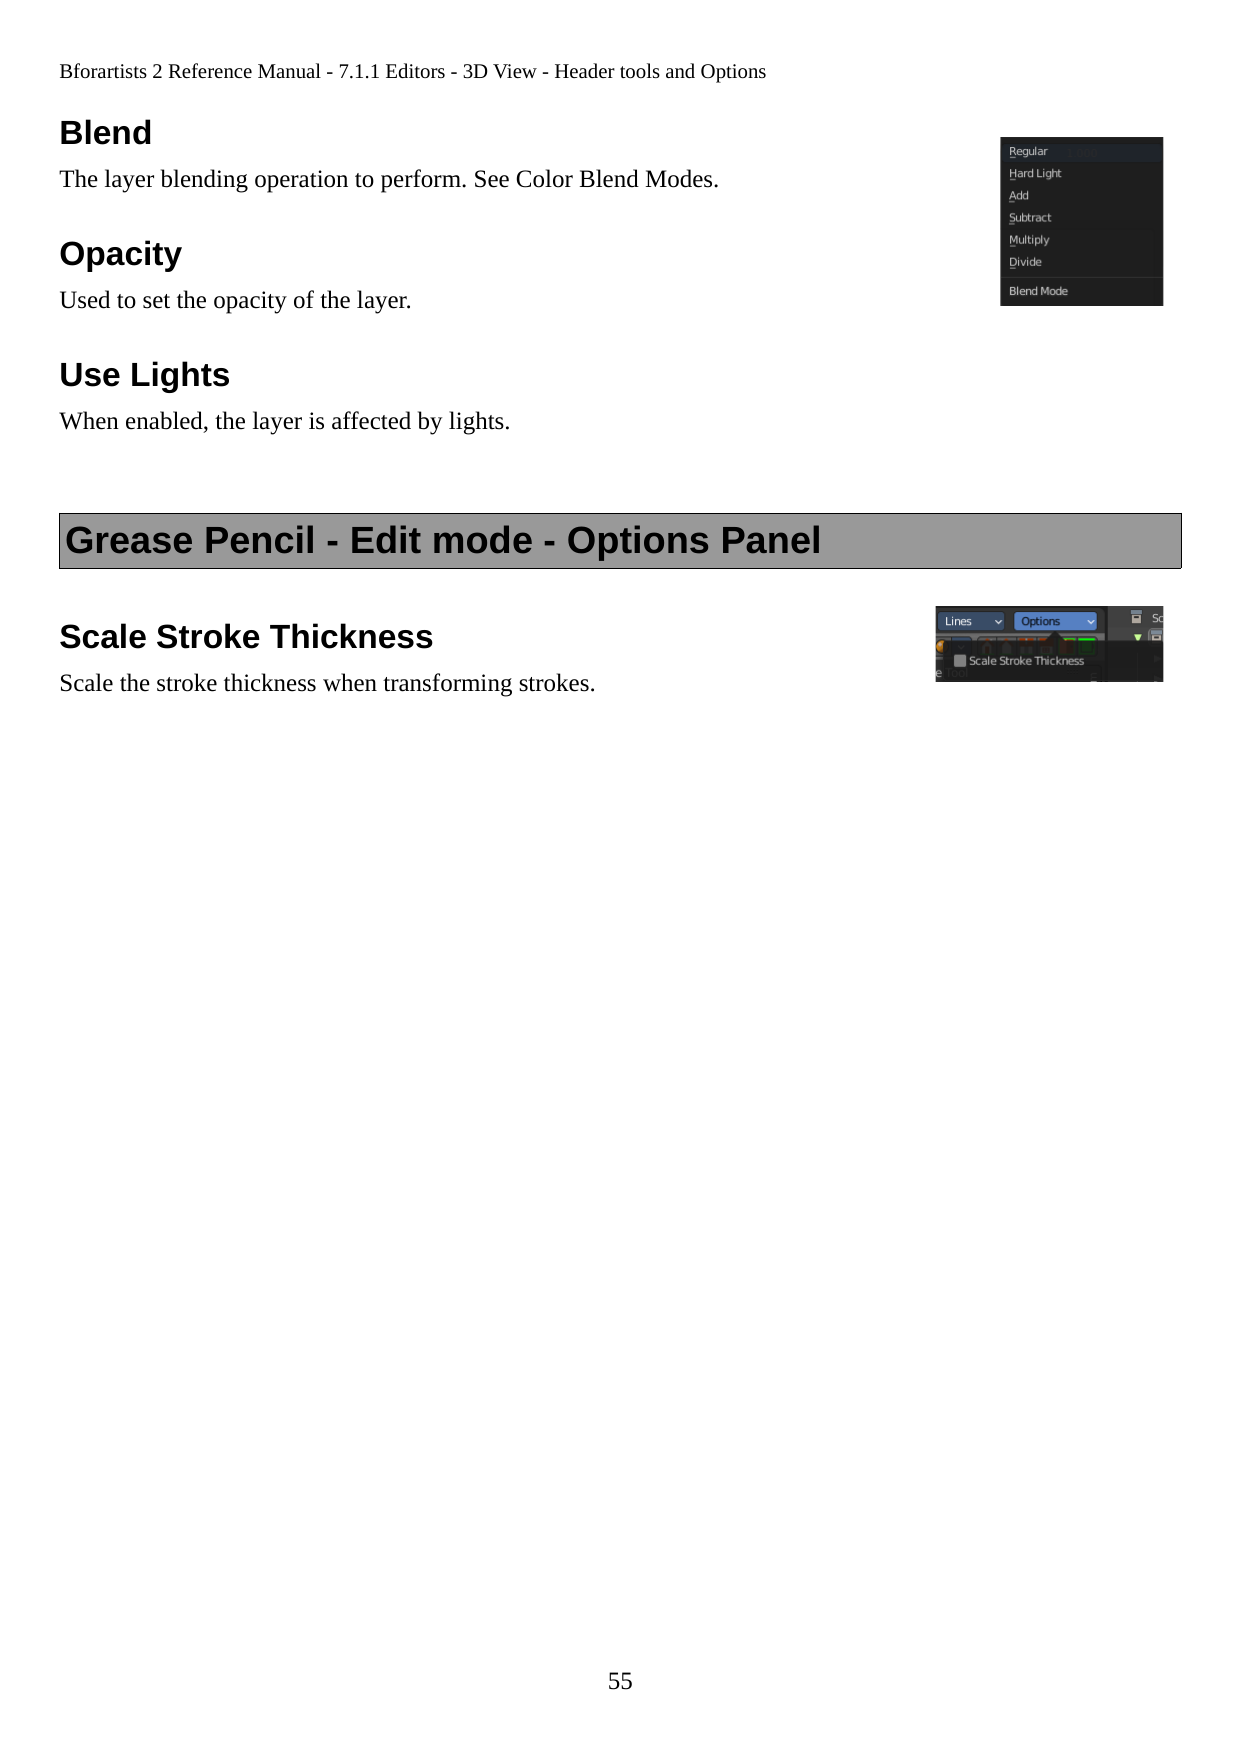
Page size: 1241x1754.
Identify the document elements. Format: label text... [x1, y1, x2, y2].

text Used to set the opacity of the layer. [59, 285, 1181, 313]
picture [935, 606, 1164, 682]
subtitle Use Lights [59, 355, 1181, 393]
subtitle Blend [59, 113, 1181, 151]
picture [1000, 137, 1164, 306]
table_header Grease Pencil - Edit mode - Options Panel [60, 514, 1181, 568]
text When enabled, the layer is affected by lights. [59, 406, 1181, 434]
text Scale the stroke thickness when transforming strokes. [59, 668, 1181, 697]
subtitle [1164, 617, 1181, 656]
text The layer blending operation to perform. See Color Blend Modes. [59, 164, 1000, 192]
subtitle Scale Stroke Thickness [59, 617, 935, 656]
subtitle [1164, 234, 1181, 272]
subtitle Opacity [59, 234, 1000, 272]
